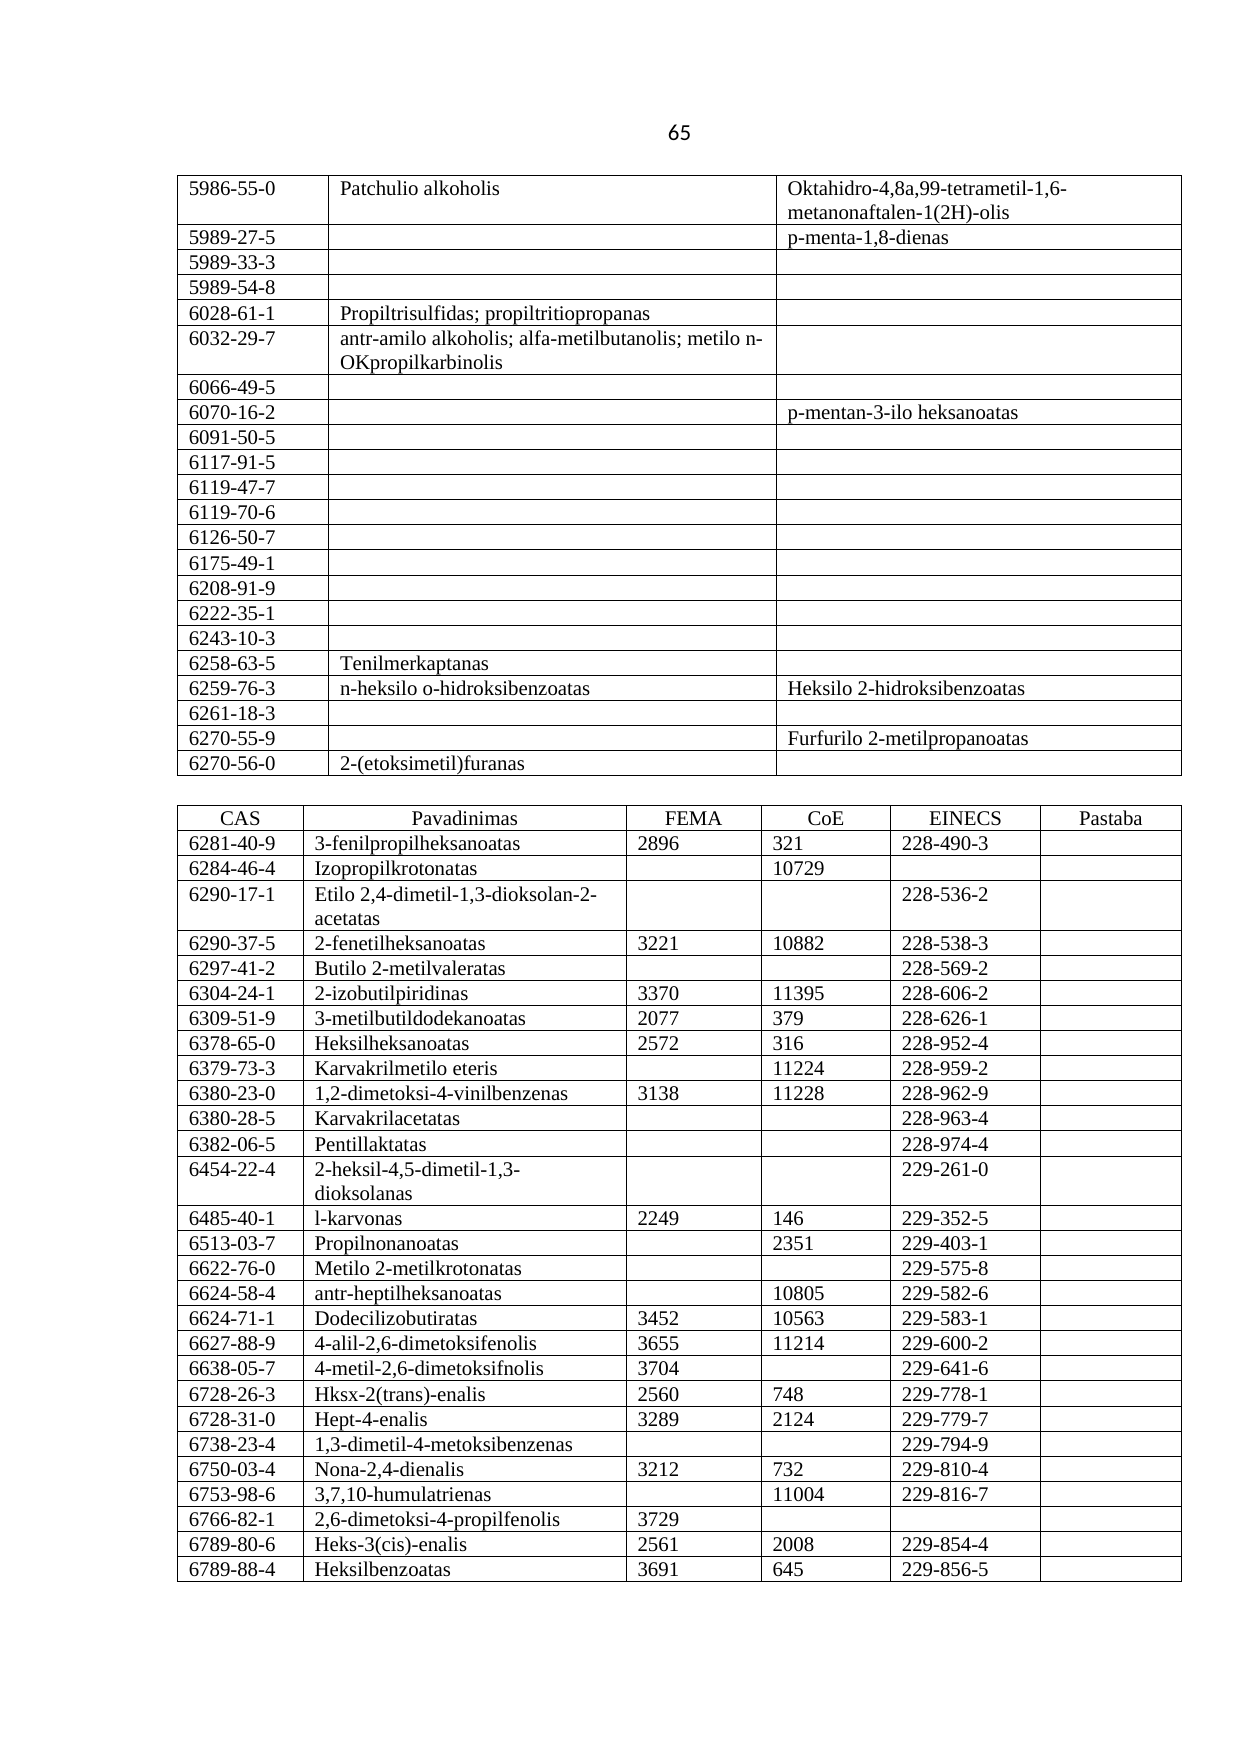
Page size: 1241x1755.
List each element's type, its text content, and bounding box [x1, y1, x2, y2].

table_cell 228-569-2 [891, 956, 1040, 980]
table_cell 229-261-0 [891, 1157, 1040, 1205]
table_cell [777, 601, 1181, 625]
table_cell [329, 250, 776, 274]
table_cell 321 [762, 831, 890, 855]
table_cell 3655 [627, 1331, 761, 1355]
table_cell Etilo 2,4-dimetil-1,3-dioksolan-2-acetatas [304, 881, 626, 929]
table_cell [762, 1356, 890, 1380]
table_cell [1041, 1281, 1181, 1305]
table_cell 6627-88-9 [178, 1331, 303, 1355]
table_cell 2249 [627, 1206, 761, 1230]
table_cell 3-metilbutildodekanoatas [304, 1006, 626, 1030]
table_cell 228-963-4 [891, 1106, 1040, 1130]
table_cell [1041, 1482, 1181, 1506]
table_cell 6222-35-1 [178, 601, 328, 625]
table_cell 6753-98-6 [178, 1482, 303, 1506]
table_cell 6270-56-0 [178, 751, 328, 775]
table_cell 6126-50-7 [178, 525, 328, 549]
table_cell [329, 726, 776, 750]
table_cell Hept-4-enalis [304, 1407, 626, 1431]
table_cell 11395 [762, 981, 890, 1005]
table_cell 229-816-7 [891, 1482, 1040, 1506]
table_cell [329, 475, 776, 499]
table_cell [329, 225, 776, 249]
table_cell 6738-23-4 [178, 1432, 303, 1456]
table_cell [329, 601, 776, 625]
table_cell 6485-40-1 [178, 1206, 303, 1230]
table_cell [329, 275, 776, 299]
table_cell [777, 300, 1181, 324]
table_cell 6378-65-0 [178, 1031, 303, 1055]
table_cell [1041, 1331, 1181, 1355]
table_cell 228-490-3 [891, 831, 1040, 855]
table_cell 5989-54-8 [178, 275, 328, 299]
table_cell [1041, 1381, 1181, 1406]
table_cell 2561 [627, 1532, 761, 1556]
table_cell [1041, 1106, 1181, 1130]
table_cell 379 [762, 1006, 890, 1030]
table_cell [762, 1432, 890, 1456]
table_cell 229-794-9 [891, 1432, 1040, 1456]
table_cell 2124 [762, 1407, 890, 1431]
table_cell 6728-26-3 [178, 1381, 303, 1406]
table_cell 11214 [762, 1331, 890, 1355]
table_cell [762, 881, 890, 929]
table_cell Dodecilizobutiratas [304, 1306, 626, 1330]
table_cell [329, 425, 776, 449]
table_cell [1041, 1407, 1181, 1431]
table_cell [777, 425, 1181, 449]
table_cell Heksilo 2-hidroksibenzoatas [777, 676, 1181, 700]
table_cell 6624-71-1 [178, 1306, 303, 1330]
table_cell 229-582-6 [891, 1281, 1040, 1305]
table_cell 6750-03-4 [178, 1457, 303, 1481]
table_cell [627, 1157, 761, 1205]
table_cell Furfurilo 2-metilpropanoatas [777, 726, 1181, 750]
table_cell 6728-31-0 [178, 1407, 303, 1431]
table_cell 3138 [627, 1081, 761, 1105]
table_cell 3289 [627, 1407, 761, 1431]
table_cell 3221 [627, 931, 761, 955]
table_cell 6270-55-9 [178, 726, 328, 750]
table_cell 6297-41-2 [178, 956, 303, 980]
table_cell 2560 [627, 1381, 761, 1406]
table_header Pavadinimas [304, 806, 626, 830]
table_cell 316 [762, 1031, 890, 1055]
table_cell [777, 326, 1181, 374]
table_cell [627, 1056, 761, 1080]
table_cell antr-amilo alkoholis; alfa-metilbutanolis; metilo n-OKpropilkarbinolis [329, 326, 776, 374]
table_cell 6309-51-9 [178, 1006, 303, 1030]
table_cell 229-810-4 [891, 1457, 1040, 1481]
table_cell Izopropilkrotonatas [304, 856, 626, 880]
table_cell 10882 [762, 931, 890, 955]
table_cell 3212 [627, 1457, 761, 1481]
table_header EINECS [891, 806, 1040, 830]
table_cell [777, 250, 1181, 274]
table_cell Karvakrilacetatas [304, 1106, 626, 1130]
table_cell [329, 550, 776, 574]
table_cell 2351 [762, 1231, 890, 1255]
table_cell 10729 [762, 856, 890, 880]
table_cell 1,3-dimetil-4-metoksibenzenas [304, 1432, 626, 1456]
table_cell 6070-16-2 [178, 400, 328, 424]
table_cell 6382-06-5 [178, 1131, 303, 1156]
table_cell 229-854-4 [891, 1532, 1040, 1556]
table_cell [1041, 1557, 1181, 1581]
table_cell [777, 701, 1181, 725]
table_cell 6028-61-1 [178, 300, 328, 324]
table_cell [777, 275, 1181, 299]
table_cell 732 [762, 1457, 890, 1481]
table_cell Heksilbenzoatas [304, 1557, 626, 1581]
table_cell Oktahidro-4,8a,99-tetrametil-1,6-metanonaftalen-1(2H)-olis [777, 176, 1181, 224]
table_cell 6066-49-5 [178, 375, 328, 399]
table_cell [627, 1256, 761, 1280]
table_cell [627, 956, 761, 980]
table_cell 6766-82-1 [178, 1507, 303, 1531]
table_cell 645 [762, 1557, 890, 1581]
table_cell [329, 576, 776, 599]
table_cell 228-538-3 [891, 931, 1040, 955]
table_cell [627, 1131, 761, 1156]
table_cell [1041, 831, 1181, 855]
table_cell [1041, 1356, 1181, 1380]
table_cell 6624-58-4 [178, 1281, 303, 1305]
table_cell [329, 626, 776, 650]
table_cell 6091-50-5 [178, 425, 328, 449]
table_cell n-heksilo o-hidroksibenzoatas [329, 676, 776, 700]
table_cell [627, 1281, 761, 1305]
table_cell 2896 [627, 831, 761, 855]
table_cell [1041, 1081, 1181, 1105]
table_cell [627, 881, 761, 929]
table_cell [762, 1256, 890, 1280]
table_cell l-karvonas [304, 1206, 626, 1230]
table_cell antr-heptilheksanoatas [304, 1281, 626, 1305]
table_cell 229-778-1 [891, 1381, 1040, 1406]
table_cell Patchulio alkoholis [329, 176, 776, 224]
table_cell 228-536-2 [891, 881, 1040, 929]
table_cell 6175-49-1 [178, 550, 328, 574]
table_header FEMA [627, 806, 761, 830]
table_cell 6622-76-0 [178, 1256, 303, 1280]
table_cell 2-izobutilpiridinas [304, 981, 626, 1005]
table_cell Tenilmerkaptanas [329, 651, 776, 675]
table_cell [329, 450, 776, 474]
table_header CoE [762, 806, 890, 830]
table_header CAS [178, 806, 303, 830]
table_cell 11004 [762, 1482, 890, 1506]
table_cell 6281-40-9 [178, 831, 303, 855]
table_cell 229-575-8 [891, 1256, 1040, 1280]
table_cell [777, 450, 1181, 474]
table_cell 2-fenetilheksanoatas [304, 931, 626, 955]
table_cell [1041, 1157, 1181, 1205]
table_cell 229-403-1 [891, 1231, 1040, 1255]
table_cell 6290-37-5 [178, 931, 303, 955]
table_cell 228-959-2 [891, 1056, 1040, 1080]
table_cell [1041, 1006, 1181, 1030]
table_cell 6284-46-4 [178, 856, 303, 880]
table_cell 6243-10-3 [178, 626, 328, 650]
table_cell 229-641-6 [891, 1356, 1040, 1380]
table_cell [891, 856, 1040, 880]
table_cell 3-fenilpropilheksanoatas [304, 831, 626, 855]
table_cell 228-974-4 [891, 1131, 1040, 1156]
table_cell [627, 1106, 761, 1130]
table_cell 2,6-dimetoksi-4-propilfenolis [304, 1507, 626, 1531]
table_cell [762, 1106, 890, 1130]
table_cell [762, 1131, 890, 1156]
table_cell [1041, 956, 1181, 980]
table_cell 11228 [762, 1081, 890, 1105]
table_cell 229-583-1 [891, 1306, 1040, 1330]
table_cell [777, 651, 1181, 675]
table_cell 6638-05-7 [178, 1356, 303, 1380]
table_header Pastaba [1041, 806, 1181, 830]
table_cell [762, 956, 890, 980]
table_cell [777, 576, 1181, 599]
table_cell Butilo 2-metilvaleratas [304, 956, 626, 980]
table_cell 6513-03-7 [178, 1231, 303, 1255]
table_cell [777, 550, 1181, 574]
table_cell [329, 375, 776, 399]
table_cell 2008 [762, 1532, 890, 1556]
table_cell 3704 [627, 1356, 761, 1380]
table_cell 2-heksil-4,5-dimetil-1,3-dioksolanas [304, 1157, 626, 1205]
table_cell [1041, 1031, 1181, 1055]
table_cell 229-352-5 [891, 1206, 1040, 1230]
table_cell 5986-55-0 [178, 176, 328, 224]
table_cell Nona-2,4-dienalis [304, 1457, 626, 1481]
table_cell 2572 [627, 1031, 761, 1055]
table_cell [762, 1157, 890, 1205]
table_cell 6208-91-9 [178, 576, 328, 599]
table_cell Karvakrilmetilo eteris [304, 1056, 626, 1080]
table_cell [1041, 1507, 1181, 1531]
table_cell [1041, 1432, 1181, 1456]
table_cell [777, 626, 1181, 650]
table_cell p-mentan-3-ilo heksanoatas [777, 400, 1181, 424]
table_cell 228-606-2 [891, 981, 1040, 1005]
table_cell 146 [762, 1206, 890, 1230]
table_cell [329, 500, 776, 524]
table_cell 2077 [627, 1006, 761, 1030]
table_cell 6789-88-4 [178, 1557, 303, 1581]
table_cell 4-metil-2,6-dimetoksifnolis [304, 1356, 626, 1380]
table_cell [1041, 1457, 1181, 1481]
table_cell [627, 1432, 761, 1456]
table_cell 3452 [627, 1306, 761, 1330]
table_cell 6380-23-0 [178, 1081, 303, 1105]
table_cell 6454-22-4 [178, 1157, 303, 1205]
table_cell 5989-33-3 [178, 250, 328, 274]
table_cell [1041, 981, 1181, 1005]
table_cell 3729 [627, 1507, 761, 1531]
table_cell [1041, 856, 1181, 880]
table_cell 3,7,10-humulatrienas [304, 1482, 626, 1506]
table_cell [777, 500, 1181, 524]
table_cell 10563 [762, 1306, 890, 1330]
table_cell 4-alil-2,6-dimetoksifenolis [304, 1331, 626, 1355]
table_cell [1041, 1532, 1181, 1556]
table_cell [777, 751, 1181, 775]
table_cell 228-626-1 [891, 1006, 1040, 1030]
table_cell [777, 475, 1181, 499]
table_cell [627, 856, 761, 880]
table_cell 3370 [627, 981, 761, 1005]
table_cell 228-962-9 [891, 1081, 1040, 1105]
table_cell [329, 701, 776, 725]
table_cell 748 [762, 1381, 890, 1406]
table_cell [1041, 1206, 1181, 1230]
table_cell 229-779-7 [891, 1407, 1040, 1431]
table_cell 229-600-2 [891, 1331, 1040, 1355]
table_cell 6032-29-7 [178, 326, 328, 374]
table_cell [762, 1507, 890, 1531]
table_cell 6117-91-5 [178, 450, 328, 474]
table_cell 3691 [627, 1557, 761, 1581]
table_cell [329, 400, 776, 424]
table_cell 10805 [762, 1281, 890, 1305]
table_cell 6258-63-5 [178, 651, 328, 675]
table_cell [1041, 1131, 1181, 1156]
table_cell [1041, 931, 1181, 955]
table_cell Heksilheksanoatas [304, 1031, 626, 1055]
table_cell [1041, 1231, 1181, 1255]
table_cell [777, 375, 1181, 399]
table_cell 6380-28-5 [178, 1106, 303, 1130]
table_cell Heks-3(cis)-enalis [304, 1532, 626, 1556]
table_cell Metilo 2-metilkrotonatas [304, 1256, 626, 1280]
table_cell [627, 1482, 761, 1506]
table_cell 6304-24-1 [178, 981, 303, 1005]
table_cell p-menta-1,8-dienas [777, 225, 1181, 249]
table_cell Hksx-2(trans)-enalis [304, 1381, 626, 1406]
table_cell [1041, 1306, 1181, 1330]
table_cell 229-856-5 [891, 1557, 1040, 1581]
table_cell 11224 [762, 1056, 890, 1080]
table_cell [627, 1231, 761, 1255]
table_cell [777, 525, 1181, 549]
table_cell 228-952-4 [891, 1031, 1040, 1055]
table_cell 6379-73-3 [178, 1056, 303, 1080]
table_cell [1041, 1256, 1181, 1280]
table_cell [1041, 1056, 1181, 1080]
table_cell 1,2-dimetoksi-4-vinilbenzenas [304, 1081, 626, 1105]
table_cell 6261-18-3 [178, 701, 328, 725]
table_cell 6290-17-1 [178, 881, 303, 929]
table_cell 6259-76-3 [178, 676, 328, 700]
table_cell [891, 1507, 1040, 1531]
table_cell [329, 525, 776, 549]
table_cell Propilnonanoatas [304, 1231, 626, 1255]
table_cell 5989-27-5 [178, 225, 328, 249]
table_cell Propiltrisulfidas; propiltritiopropanas [329, 300, 776, 324]
table_cell 6119-47-7 [178, 475, 328, 499]
table_cell 6789-80-6 [178, 1532, 303, 1556]
table_cell 6119-70-6 [178, 500, 328, 524]
table_cell 2-(etoksimetil)furanas [329, 751, 776, 775]
table_cell Pentillaktatas [304, 1131, 626, 1156]
table_cell [1041, 881, 1181, 929]
